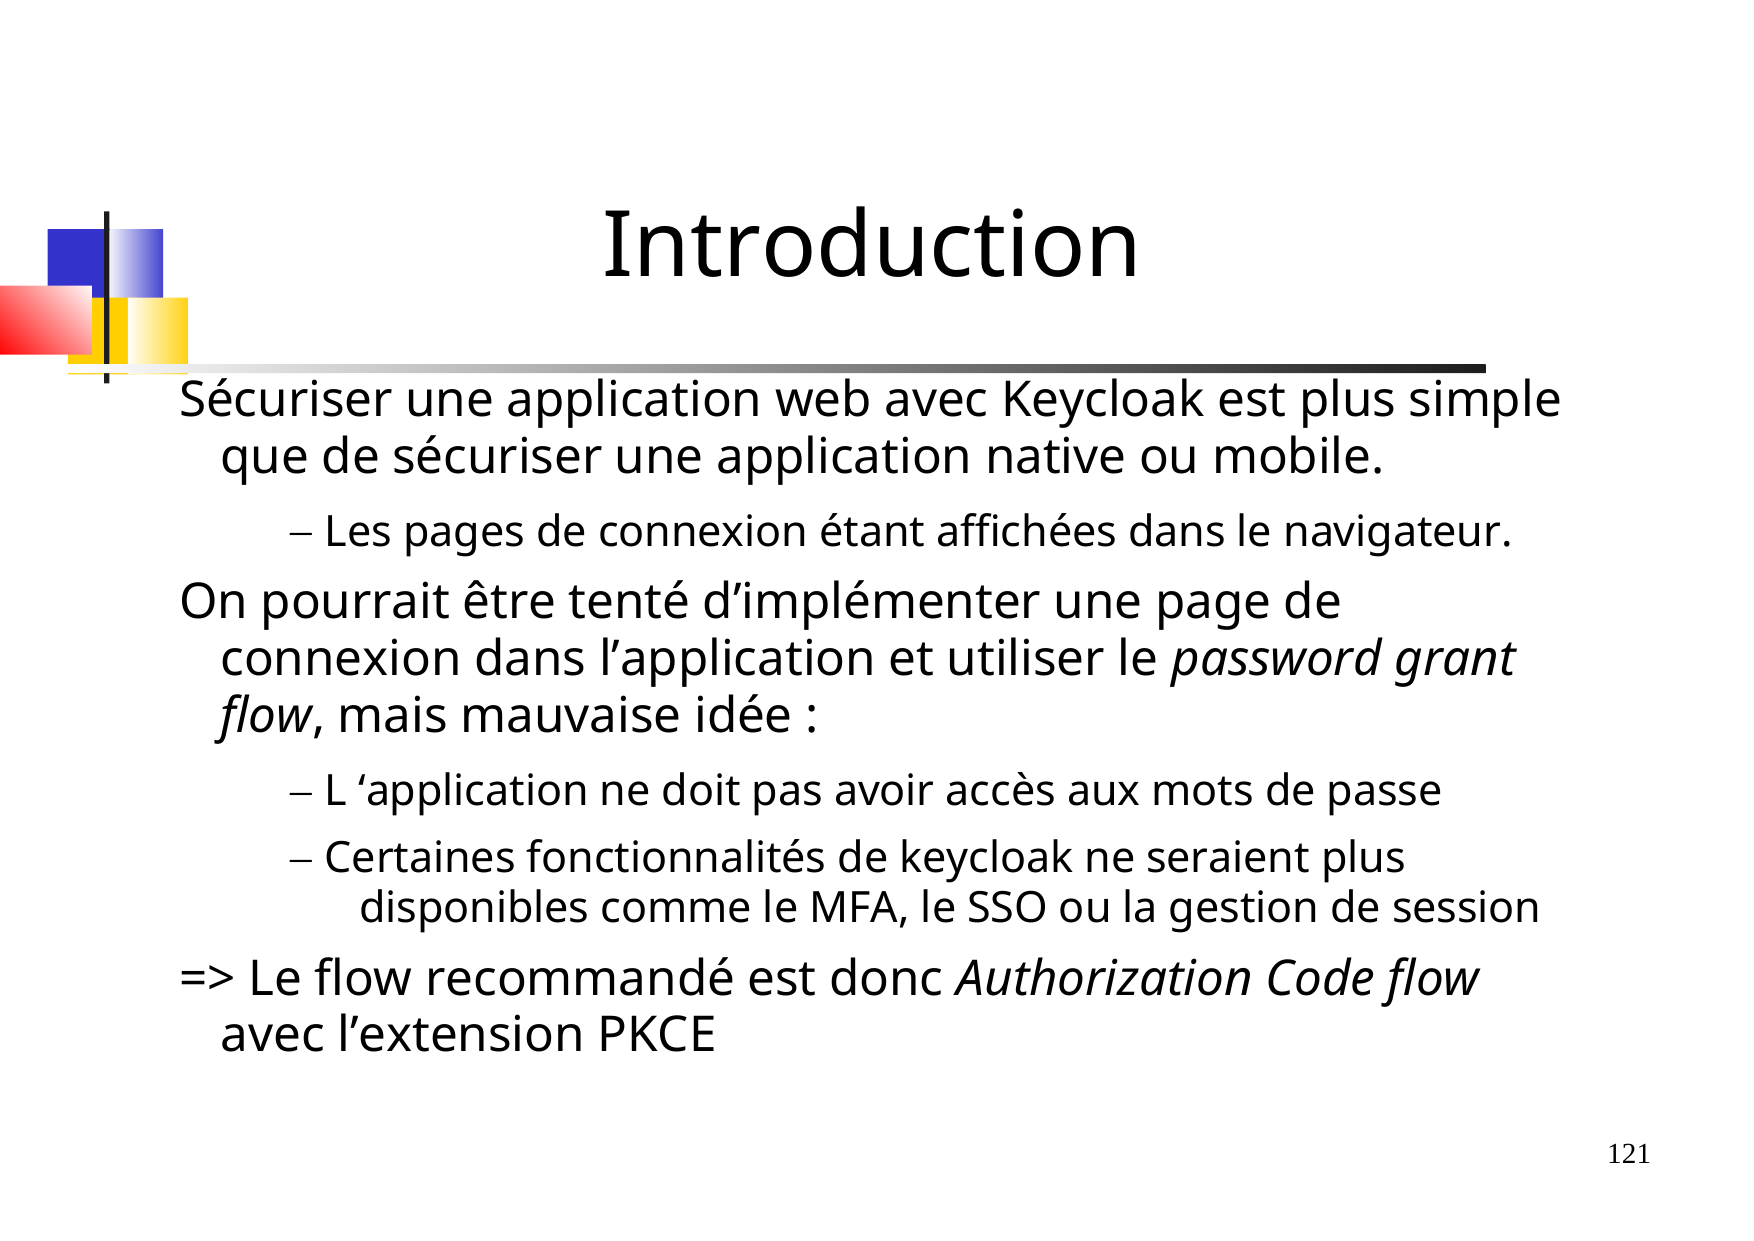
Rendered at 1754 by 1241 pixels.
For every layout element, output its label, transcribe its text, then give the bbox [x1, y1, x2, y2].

title Introduction [179, 139, 1567, 351]
list Sécuriser une application web avec Keycloak est plus simple que de sécuriser une application native ou mobile. Les pages de connexion étant affichées dans le navigateur. On pourrait être tenté d’implémenter une page de connexion dans l’application et utiliser le password grant flow, mais mauvaise idée : L ‘application ne doit pas avoir accès aux mots de passe Certaines fonctionnalités de keycloak ne seraient plus disponibles comme le MFA, le SSO ou la gestion de session => Le flow recommandé est donc Authorization Code flow avec l’extension PKCE [179, 371, 1567, 1091]
